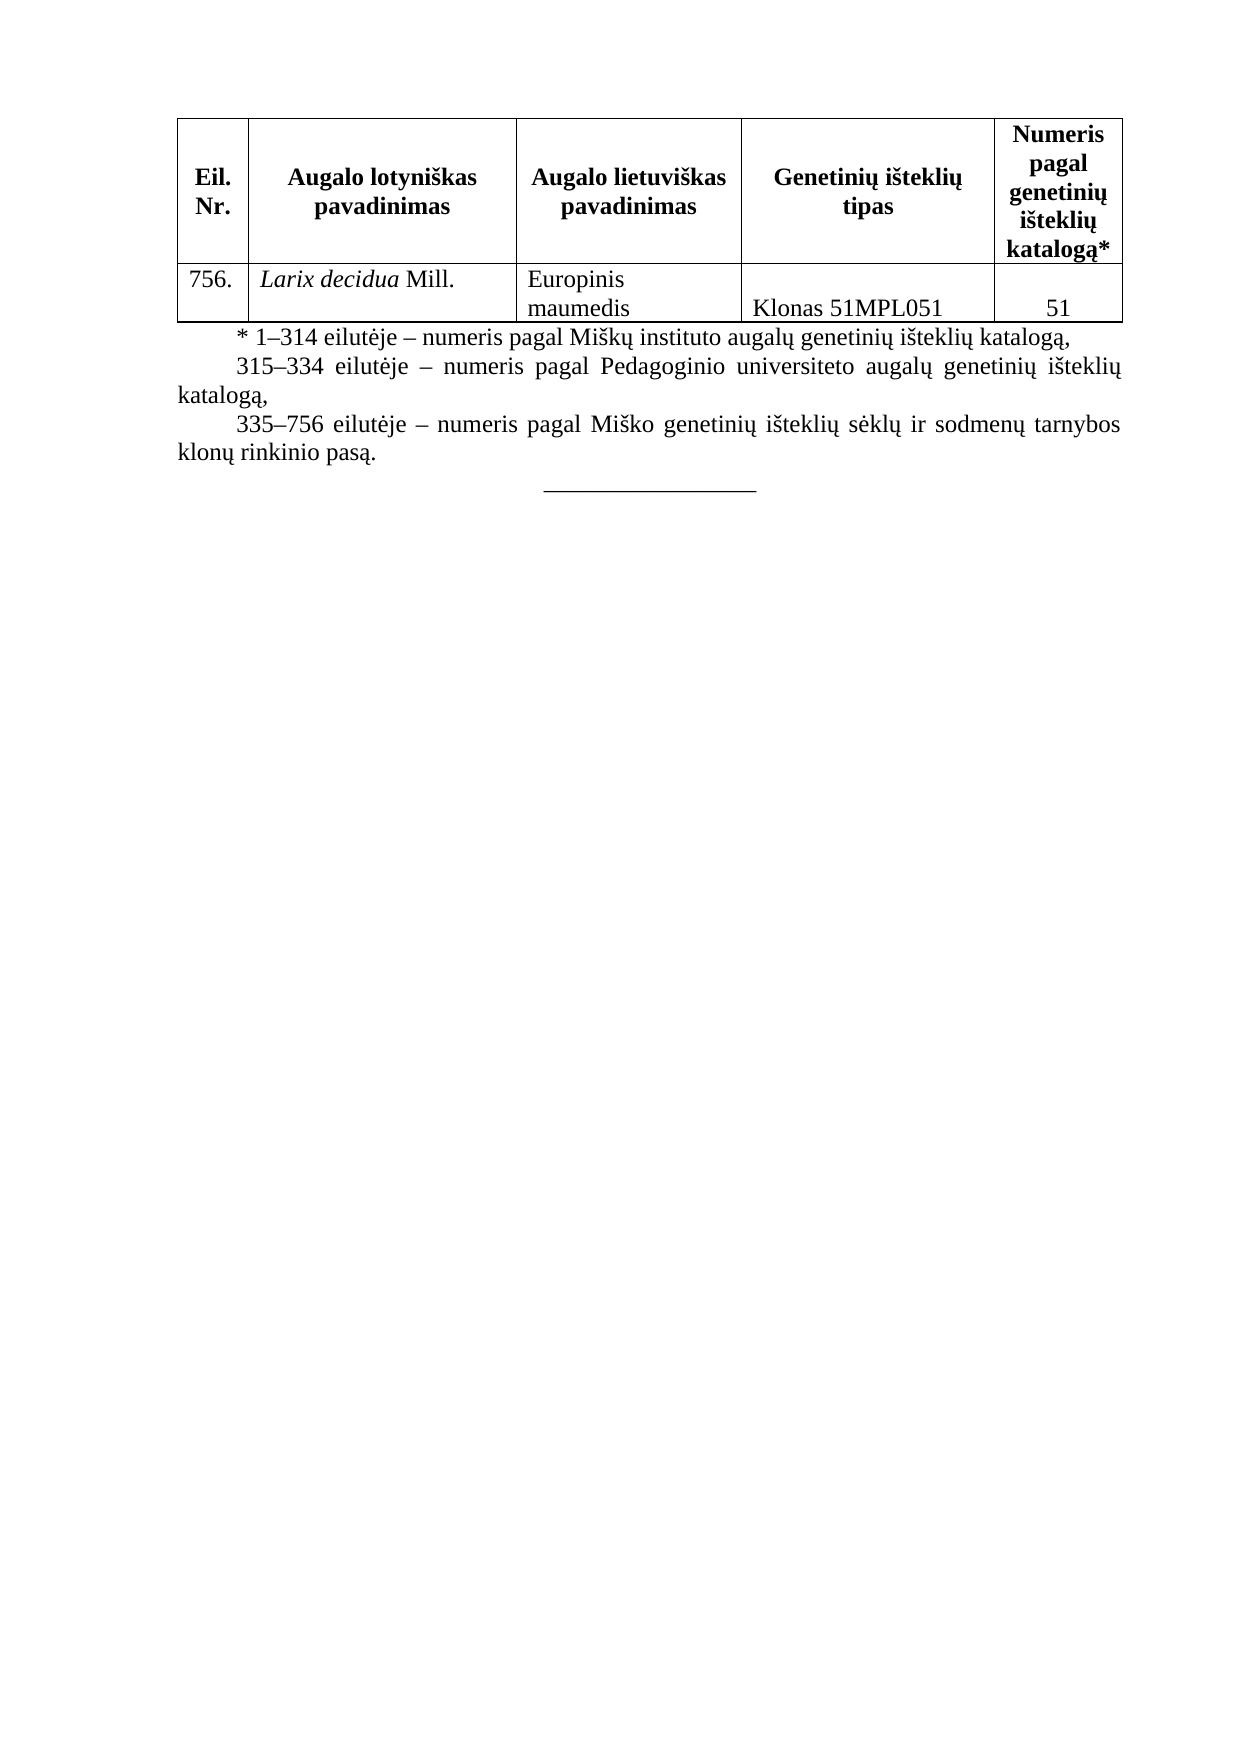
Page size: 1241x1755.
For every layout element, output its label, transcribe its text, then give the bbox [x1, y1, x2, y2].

table_header Numeris pagal genetinių išteklių katalogą* [995, 119, 1122, 263]
table_header Augalo lietuviškas pavadinimas [517, 119, 741, 263]
table_cell Larix decidua Mill. [249, 264, 516, 321]
table_cell 51 [995, 264, 1122, 321]
table_cell Klonas 51MPL051 [742, 264, 994, 321]
table_cell 756. [178, 264, 248, 321]
text * 1–314 eilutėje – numeris pagal Miškų instituto augalų genetinių išteklių katalogą, [177, 323, 1122, 351]
table_header Genetinių išteklių tipas [742, 119, 994, 263]
table_header Eil. Nr. [178, 119, 248, 263]
text 335–756 eilutėje – numeris pagal Miško genetinių išteklių sėklų ir sodmenų tarnybos klonų rinkinio pasą. [177, 409, 1122, 466]
text _________________ [177, 466, 1122, 495]
text 315–334 eilutėje – numeris pagal Pedagoginio universiteto augalų genetinių išteklių katalogą, [177, 351, 1122, 409]
table_cell Europinis maumedis [517, 264, 741, 321]
table_header Augalo lotyniškas pavadinimas [249, 119, 516, 263]
